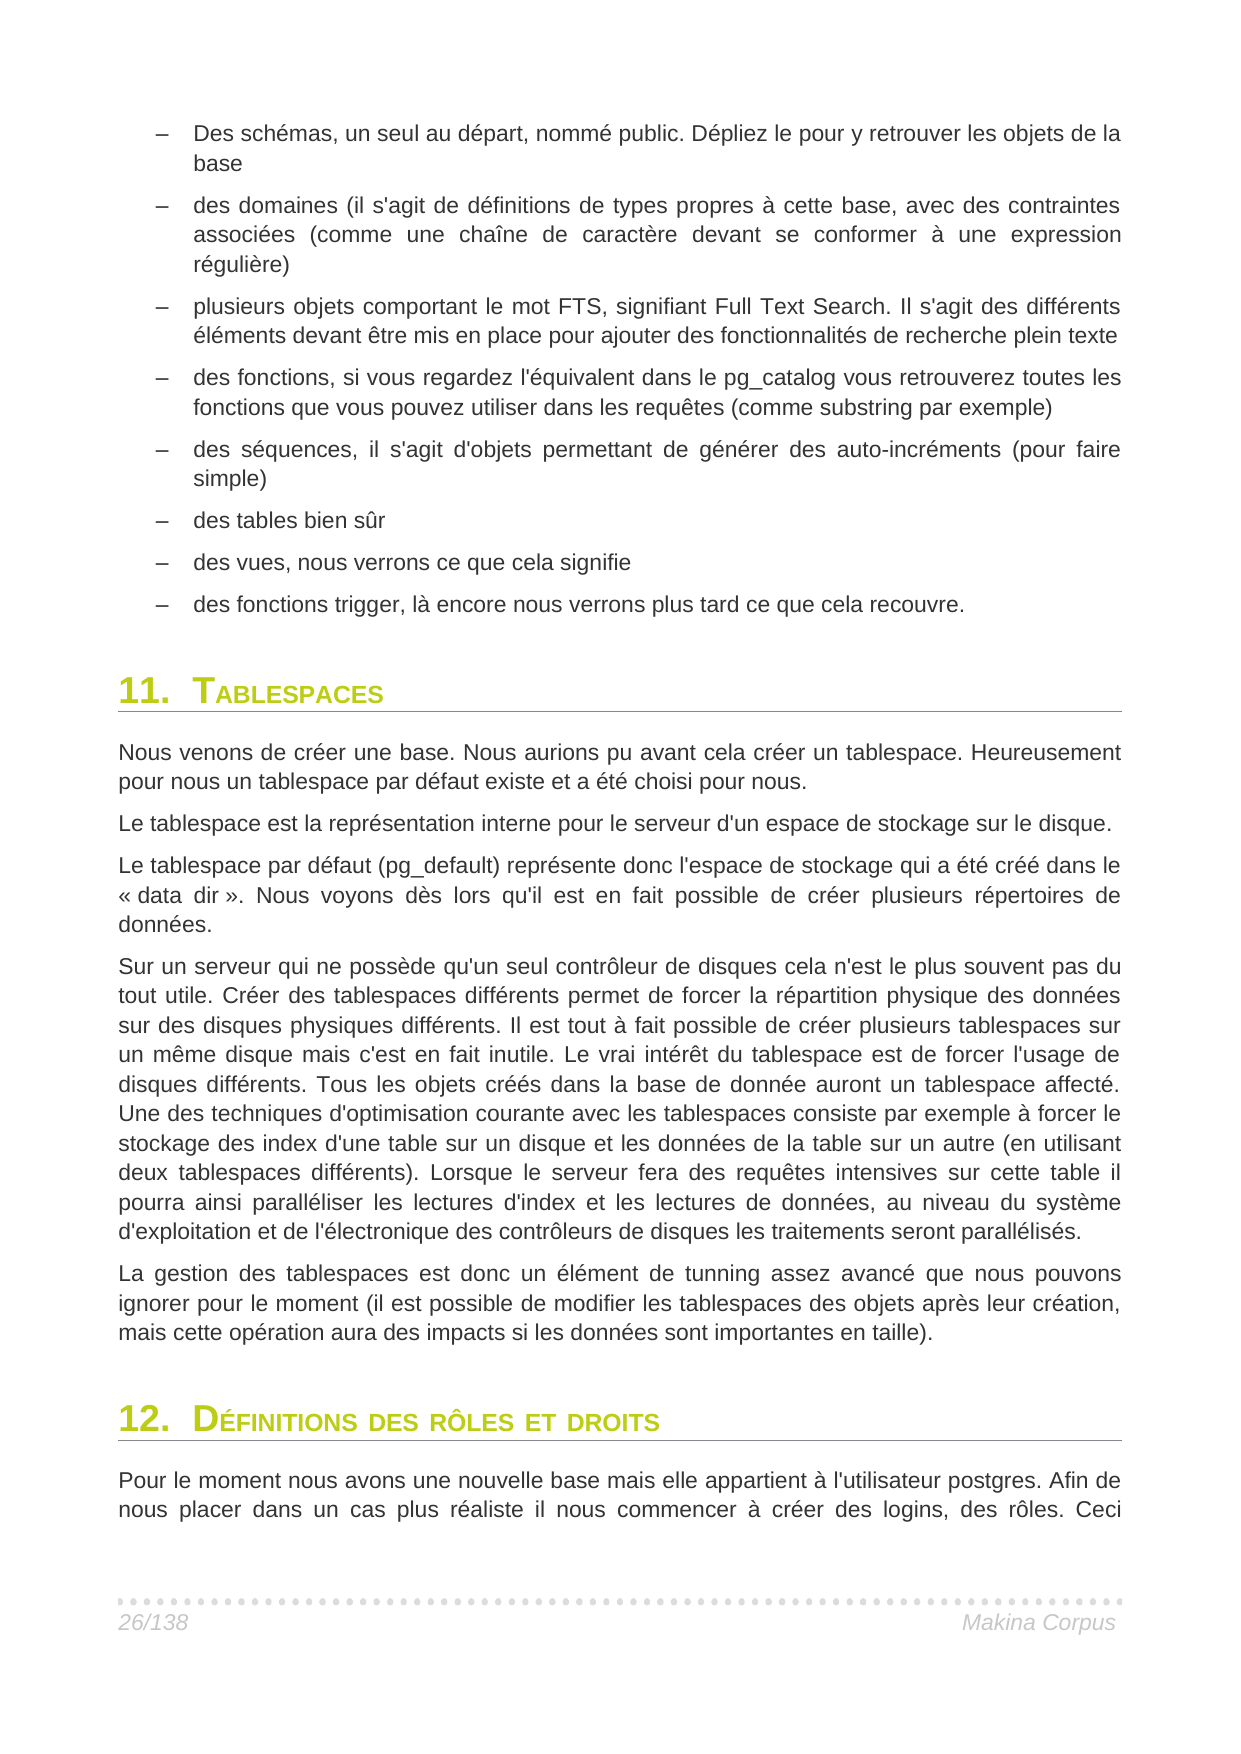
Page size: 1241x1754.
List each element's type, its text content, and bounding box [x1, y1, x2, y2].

list des tables bien sûr [156, 505, 1122, 534]
text Sur un serveur qui ne possède qu'un seul contrôleur de disques cela n'est le plus souvent pas du tout utile. Créer des tablespaces différents permet de forcer la répartition physique des données sur des disques physiques différents. Il est tout à fait possible de créer plusieurs tablespaces sur un même disque mais c'est en fait inutile. Le vrai intérêt du tablespace est de forcer l'usage de disques différents. Tous les objets créés dans la base de donnée auront un tablespace affecté. Une des techniques d'optimisation courante avec les tablespaces consiste par exemple à forcer le stockage des index d'une table sur un disque et les données de la table sur un autre (en utilisant deux tablespaces différents). Lorsque le serveur fera des requêtes intensives sur cette table il pourra ainsi paralléliser les lectures d'index et les lectures de données, au niveau du système d'exploitation et de l'électronique des contrôleurs de disques les traitements seront parallélisés. [118, 951, 1122, 1246]
text Nous venons de créer une base. Nous aurions pu avant cela créer un tablespace. Heureusement pour nous un tablespace par défaut existe et a été choisi pour nous. [118, 737, 1122, 796]
list plusieurs objets comportant le mot FTS, signifiant Full Text Search. Il s'agit des différents éléments devant être mis en place pour ajouter des fonctionnalités de recherche plein texte [156, 291, 1122, 349]
text Le tablespace est la représentation interne pour le serveur d'un espace de stockage sur le disque. [118, 808, 1122, 837]
subtitle Tablespaces [118, 668, 1122, 711]
list des fonctions, si vous regardez l'équivalent dans le pg_catalog vous retrouverez toutes les fonctions que vous pouvez utiliser dans les requêtes (comme substring par exemple) [156, 362, 1122, 421]
subtitle Définitions des rôles et droits [118, 1397, 1122, 1440]
picture [118, 1593, 1123, 1610]
text Le tablespace par défaut (pg_default) représente donc l'espace de stockage qui a été créé dans le « data dir ». Nous voyons dès lors qu'il est en fait possible de créer plusieurs répertoires de données. [118, 850, 1122, 938]
text La gestion des tablespaces est donc un élément de tunning assez avancé que nous pouvons ignorer pour le moment (il est possible de modifier les tablespaces des objets après leur création, mais cette opération aura des impacts si les données sont importantes en taille). [118, 1258, 1122, 1347]
list des fonctions trigger, là encore nous verrons plus tard ce que cela recouvre. [156, 589, 1122, 618]
list des domaines (il s'agit de définitions de types propres à cette base, avec des contraintes associées (comme une chaîne de caractère devant se conformer à une expression régulière) [156, 189, 1122, 278]
list Des schémas, un seul au départ, nommé public. Dépliez le pour y retrouver les objets de la base [156, 118, 1122, 177]
text Pour le moment nous avons une nouvelle base mais elle appartient à l'utilisateur postgres. Afin de nous placer dans un cas plus réaliste il nous commencer à créer des logins, des rôles. Ceci [118, 1465, 1122, 1524]
list des vues, nous verrons ce que cela signifie [156, 547, 1122, 576]
list des séquences, il s'agit d'objets permettant de générer des auto-incréments (pour faire simple) [156, 433, 1122, 492]
